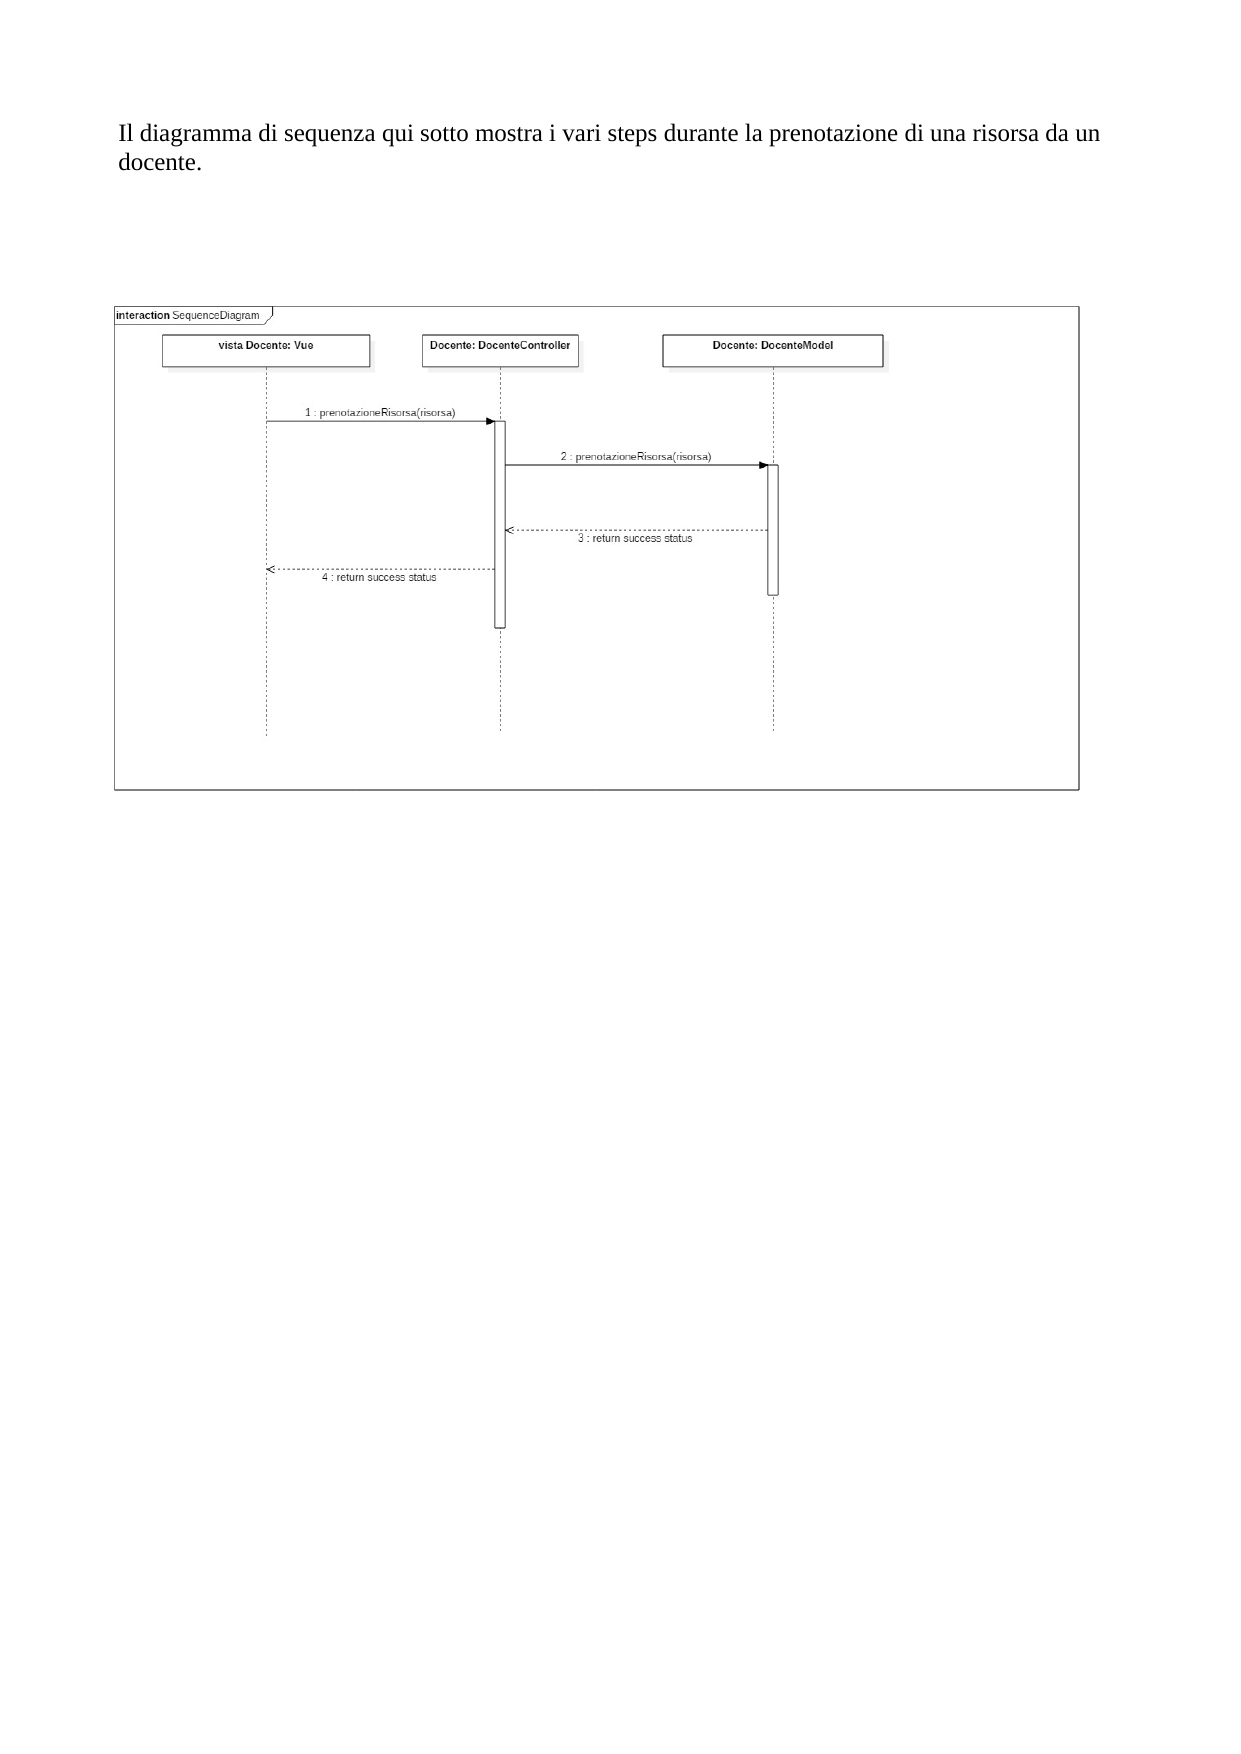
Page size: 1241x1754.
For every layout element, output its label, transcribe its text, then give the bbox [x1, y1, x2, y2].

picture [106, 299, 1111, 822]
text Il diagramma di sequenza qui sotto mostra i vari steps durante la prenotazione di una risorsa da un docente. [118, 118, 1122, 176]
